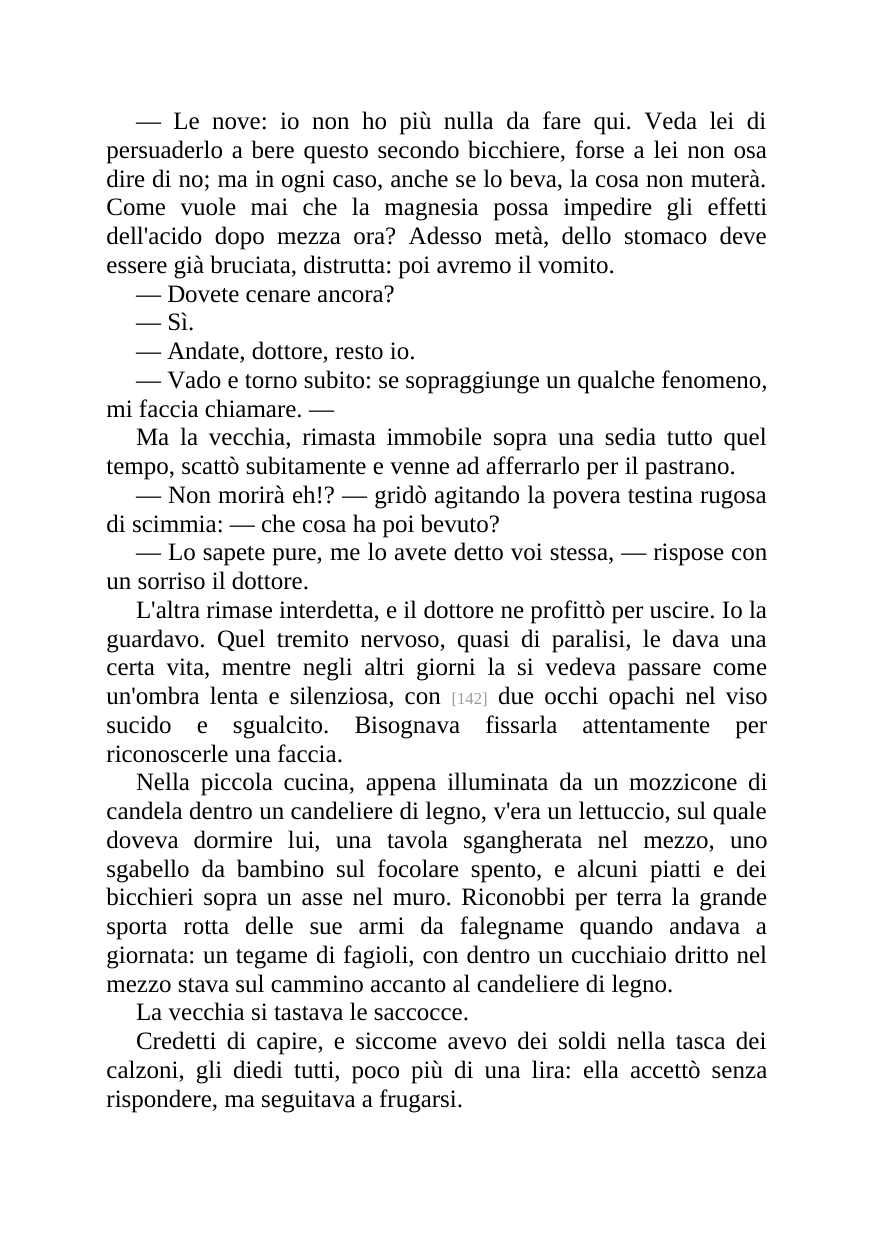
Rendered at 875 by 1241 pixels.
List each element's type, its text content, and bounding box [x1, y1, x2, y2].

text L'altra rimase interdetta, e il dottore ne profittò per uscire. Io la guardavo. Quel tremito nervoso, quasi di paralisi, le dava una certa vita, mentre negli altri giorni la si vedeva passare come un'ombra lenta e silenziosa, con [142] due occhi opachi nel viso sucido e sgualcito. Bisognava fissarla attentamente per riconoscerle una faccia. [106, 595, 768, 767]
text Credetti di capire, e siccome avevo dei soldi nella tasca dei calzoni, gli diedi tutti, poco più di una lira: ella accettò senza rispondere, ma seguitava a frugarsi. [106, 1026, 768, 1112]
text — Vado e torno subito: se sopraggiunge un qualche fenomeno, mi faccia chiamare. — [106, 365, 768, 422]
text La vecchia si tastava le saccocce. [106, 997, 768, 1026]
text — Dovete cenare ancora? [106, 279, 768, 307]
text — Non morirà eh!? — gridò agitando la povera testina rugosa di scimmia: — che cosa ha poi bevuto? [106, 480, 768, 537]
text — Andate, dottore, resto io. [106, 336, 768, 365]
text — Lo sapete pure, me lo avete detto voi stessa, — rispose con un sorriso il dottore. [106, 537, 768, 595]
text Ma la vecchia, rimasta immobile sopra una sedia tutto quel tempo, scattò subitamente e venne ad afferrarlo per il pastrano. [106, 422, 768, 480]
text — Le nove: io non ho più nulla da fare qui. Veda lei di persuaderlo a bere questo secondo bicchiere, forse a lei non osa dire di no; ma in ogni caso, anche se lo beva, la cosa non muterà. Come vuole mai che la magnesia possa impedire gli effetti dell'acido dopo mezza ora? Adesso metà, dello stomaco deve essere già bruciata, distrutta: poi avremo il vomito. [106, 106, 768, 279]
text — Sì. [106, 307, 768, 336]
text Nella piccola cucina, appena illuminata da un mozzicone di candela dentro un candeliere di legno, v'era un lettuccio, sul quale doveva dormire lui, una tavola sgangherata nel mezzo, uno sgabello da bambino sul focolare spento, e alcuni piatti e dei bicchieri sopra un asse nel muro. Riconobbi per terra la grande sporta rotta delle sue armi da falegname quando andava a giornata: un tegame di fagioli, con dentro un cucchiaio dritto nel mezzo stava sul cammino accanto al candeliere di legno. [106, 767, 768, 997]
